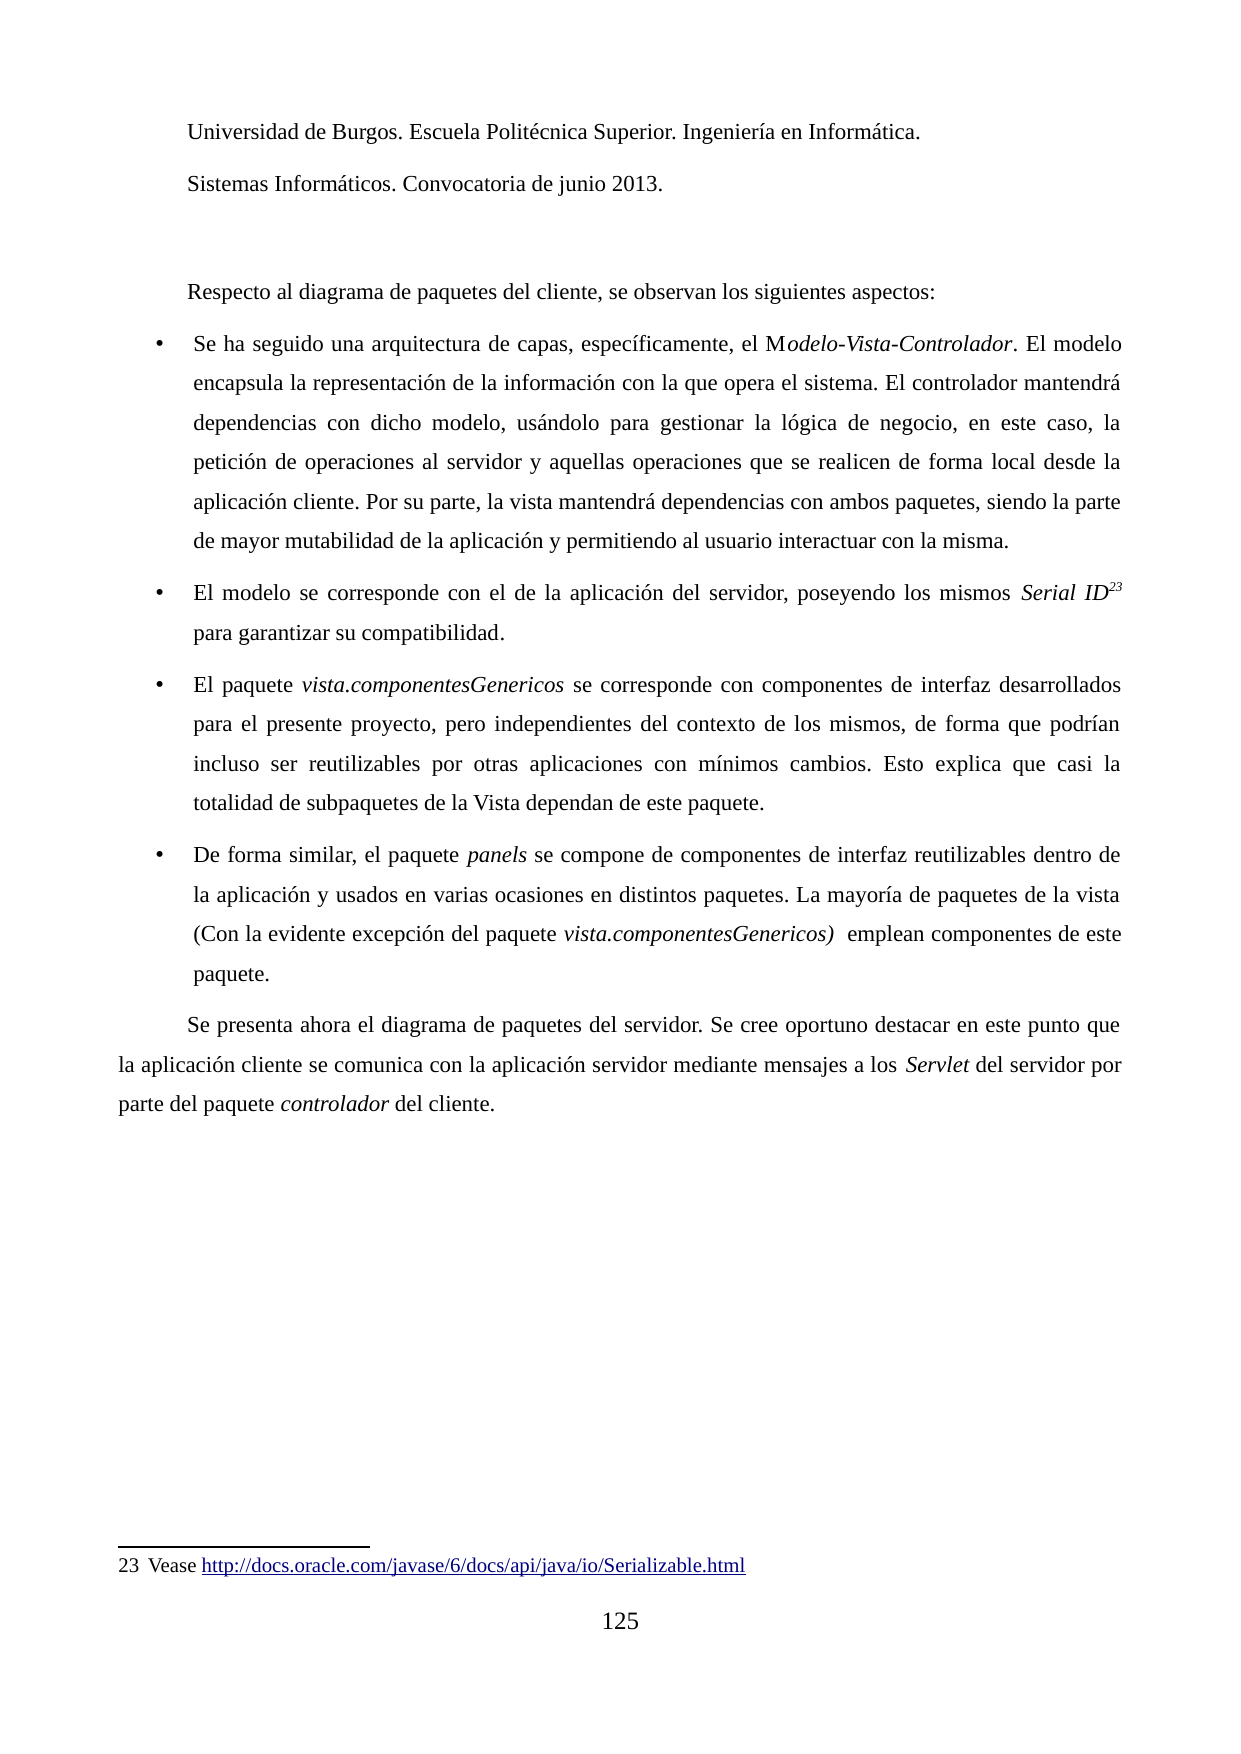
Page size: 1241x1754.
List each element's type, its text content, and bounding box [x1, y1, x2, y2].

list Vease http://docs.oracle.com/javase/6/docs/api/java/io/Serializable.html [118, 1553, 1122, 1577]
list De forma similar, el paquete panels se compone de componentes de interfaz reutilizables dentro de la aplicación y usados en varias ocasiones en distintos paquetes. La mayoría de paquetes de la vista (Con la evidente excepción del paquete vista.componentesGenericos) emplean componentes de este paquete. [156, 841, 1122, 986]
list El paquete vista.componentesGenericos se corresponde con componentes de interfaz desarrollados para el presente proyecto, pero independientes del contexto de los mismos, de forma que podrían incluso ser reutilizables por otras aplicaciones con mínimos cambios. Esto explica que casi la totalidad de subpaquetes de la Vista dependan de este paquete. [156, 671, 1122, 816]
list El modelo se corresponde con el de la aplicación del servidor, poseyendo los mismos Serial ID para garantizar su compatibilidad. [156, 579, 1122, 645]
text Se presenta ahora el diagrama de paquetes del servidor. Se cree oportuno destacar en este punto que la aplicación cliente se comunica con la aplicación servidor mediante mensajes a los Servlet del servidor por parte del paquete controlador del cliente. [118, 1012, 1122, 1117]
list Se ha seguido una arquitectura de capas, específicamente, el Modelo-Vista-Controlador. El modelo encapsula la representación de la información con la que opera el sistema. El controlador mantendrá dependencias con dicho modelo, usándolo para gestionar la lógica de negocio, en este caso, la petición de operaciones al servidor y aquellas operaciones que se realicen de forma local desde la aplicación cliente. Por su parte, la vista mantendrá dependencias con ambos paquetes, siendo la parte de mayor mutabilidad de la aplicación y permitiendo al usuario interactuar con la misma. [156, 330, 1122, 554]
text Respecto al diagrama de paquetes del cliente, se observan los siguientes aspectos: [118, 278, 1122, 304]
